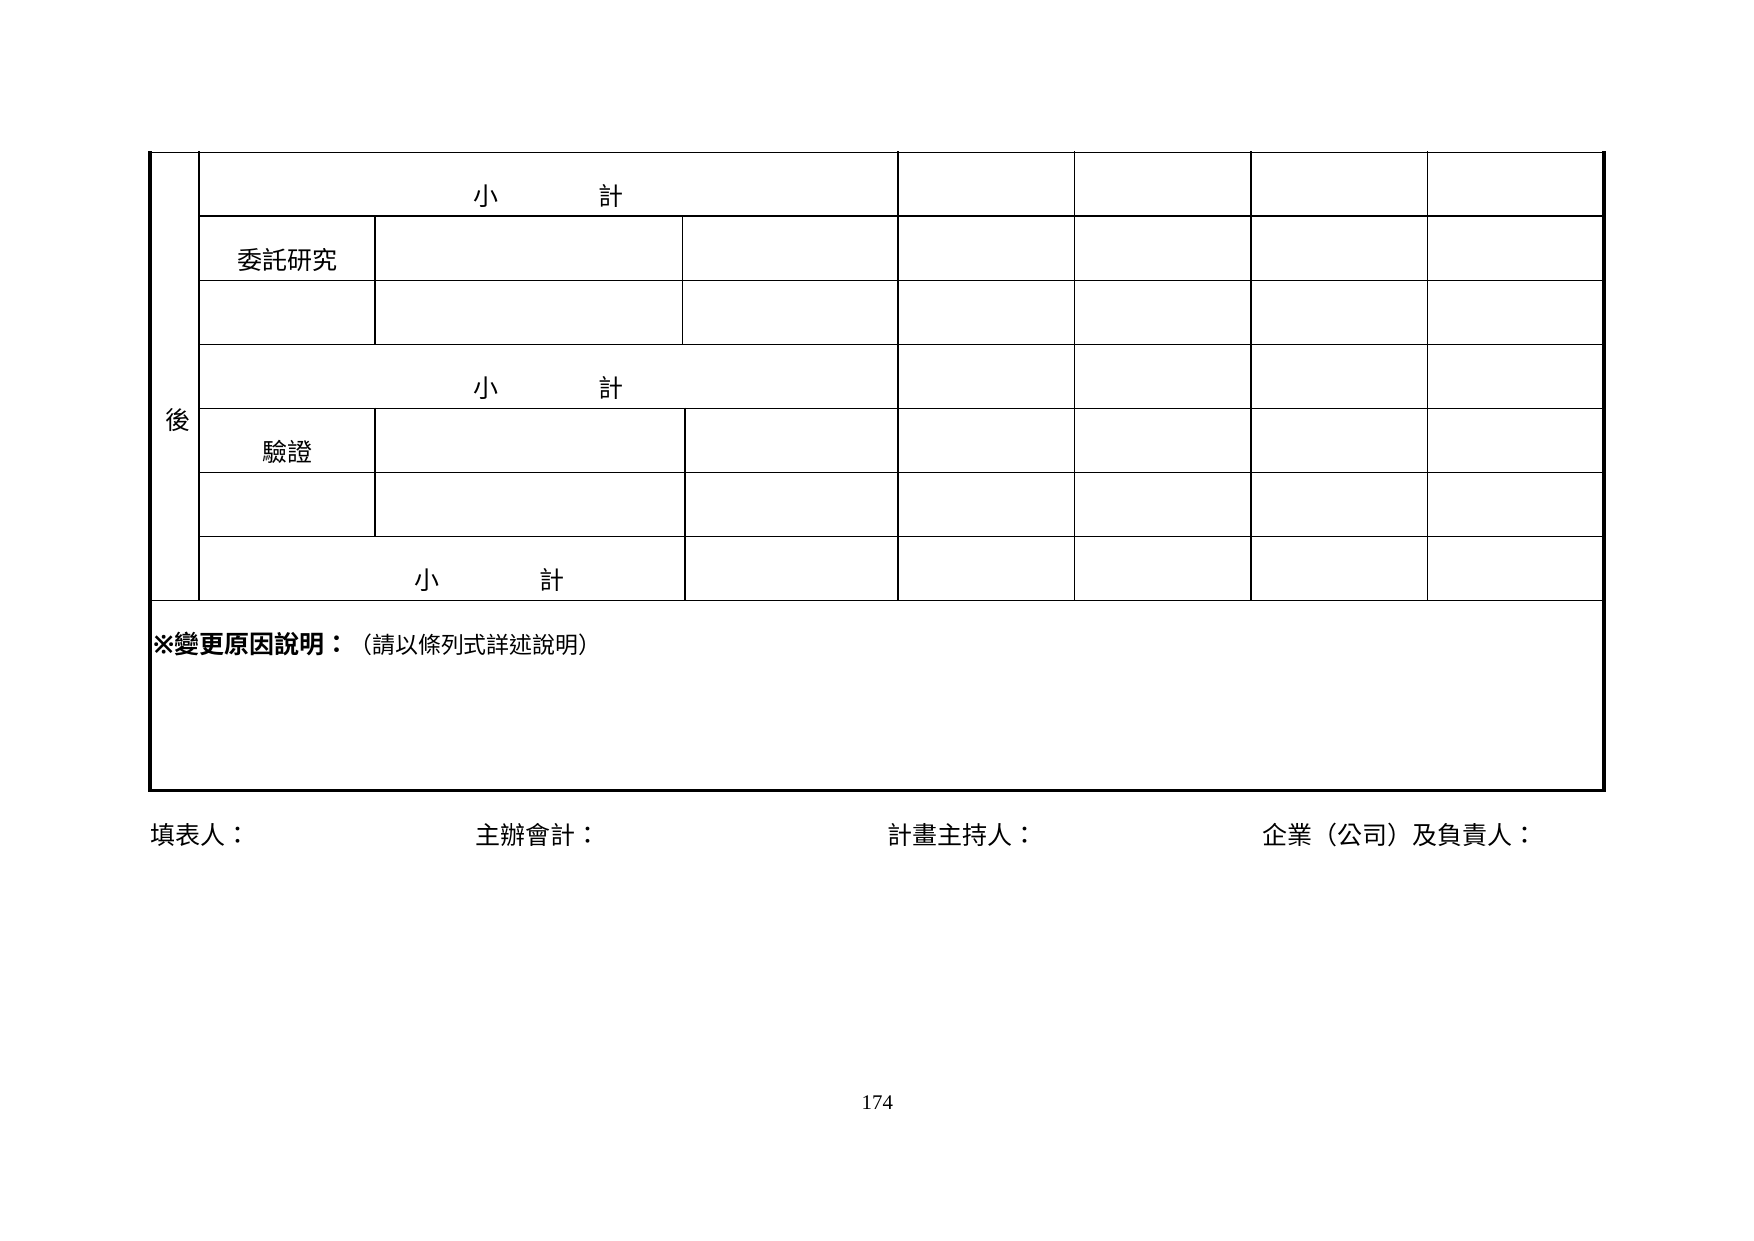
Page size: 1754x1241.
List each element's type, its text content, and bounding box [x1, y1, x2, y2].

table_cell 小 計 [200, 345, 897, 408]
table_cell [376, 281, 682, 343]
table_cell [1252, 153, 1427, 215]
table_cell [1428, 537, 1602, 600]
table_cell [1428, 345, 1602, 408]
table_cell [376, 473, 684, 536]
table_cell [1428, 473, 1602, 536]
table_cell [1075, 345, 1250, 408]
table_cell [1252, 345, 1427, 408]
table_cell [1252, 473, 1427, 536]
table_cell [1075, 537, 1250, 600]
table_cell [1428, 217, 1602, 279]
table_cell 委託研究 [200, 217, 374, 279]
table_cell [683, 217, 897, 279]
table_cell [200, 281, 374, 343]
table_cell [1428, 409, 1602, 472]
table_cell [686, 409, 897, 472]
table_cell [1075, 153, 1250, 215]
text 填表人： 主辦會計： 計畫主持人： 企業（公司）及負責人： [150, 792, 1604, 854]
table_cell [1428, 281, 1602, 343]
table_cell [899, 409, 1074, 472]
table_cell 後 [152, 153, 198, 600]
table_cell [1252, 537, 1427, 600]
table_cell [1252, 281, 1427, 343]
table_cell [686, 473, 897, 536]
table_cell [899, 473, 1074, 536]
table_cell [1075, 473, 1250, 536]
table_cell [1075, 281, 1250, 343]
table_cell [1075, 409, 1250, 472]
table_cell 小 計 [200, 153, 897, 215]
table_cell [1252, 217, 1427, 279]
table_cell 小 計 [200, 537, 684, 600]
table_cell [683, 281, 897, 343]
table_cell [686, 537, 897, 600]
table_cell [1075, 217, 1250, 279]
table_cell [899, 153, 1074, 215]
table_cell [899, 537, 1074, 600]
table_cell [899, 281, 1074, 343]
table_cell [1428, 153, 1602, 215]
table_cell [899, 345, 1074, 408]
table_cell [899, 217, 1074, 279]
table_cell [1252, 409, 1427, 472]
table_cell ※變更原因說明：（請以條列式詳述說明） [152, 601, 1602, 789]
table_cell [200, 473, 374, 536]
table_cell [376, 217, 682, 279]
table_cell [376, 409, 684, 472]
table_cell 驗證 [200, 409, 374, 472]
